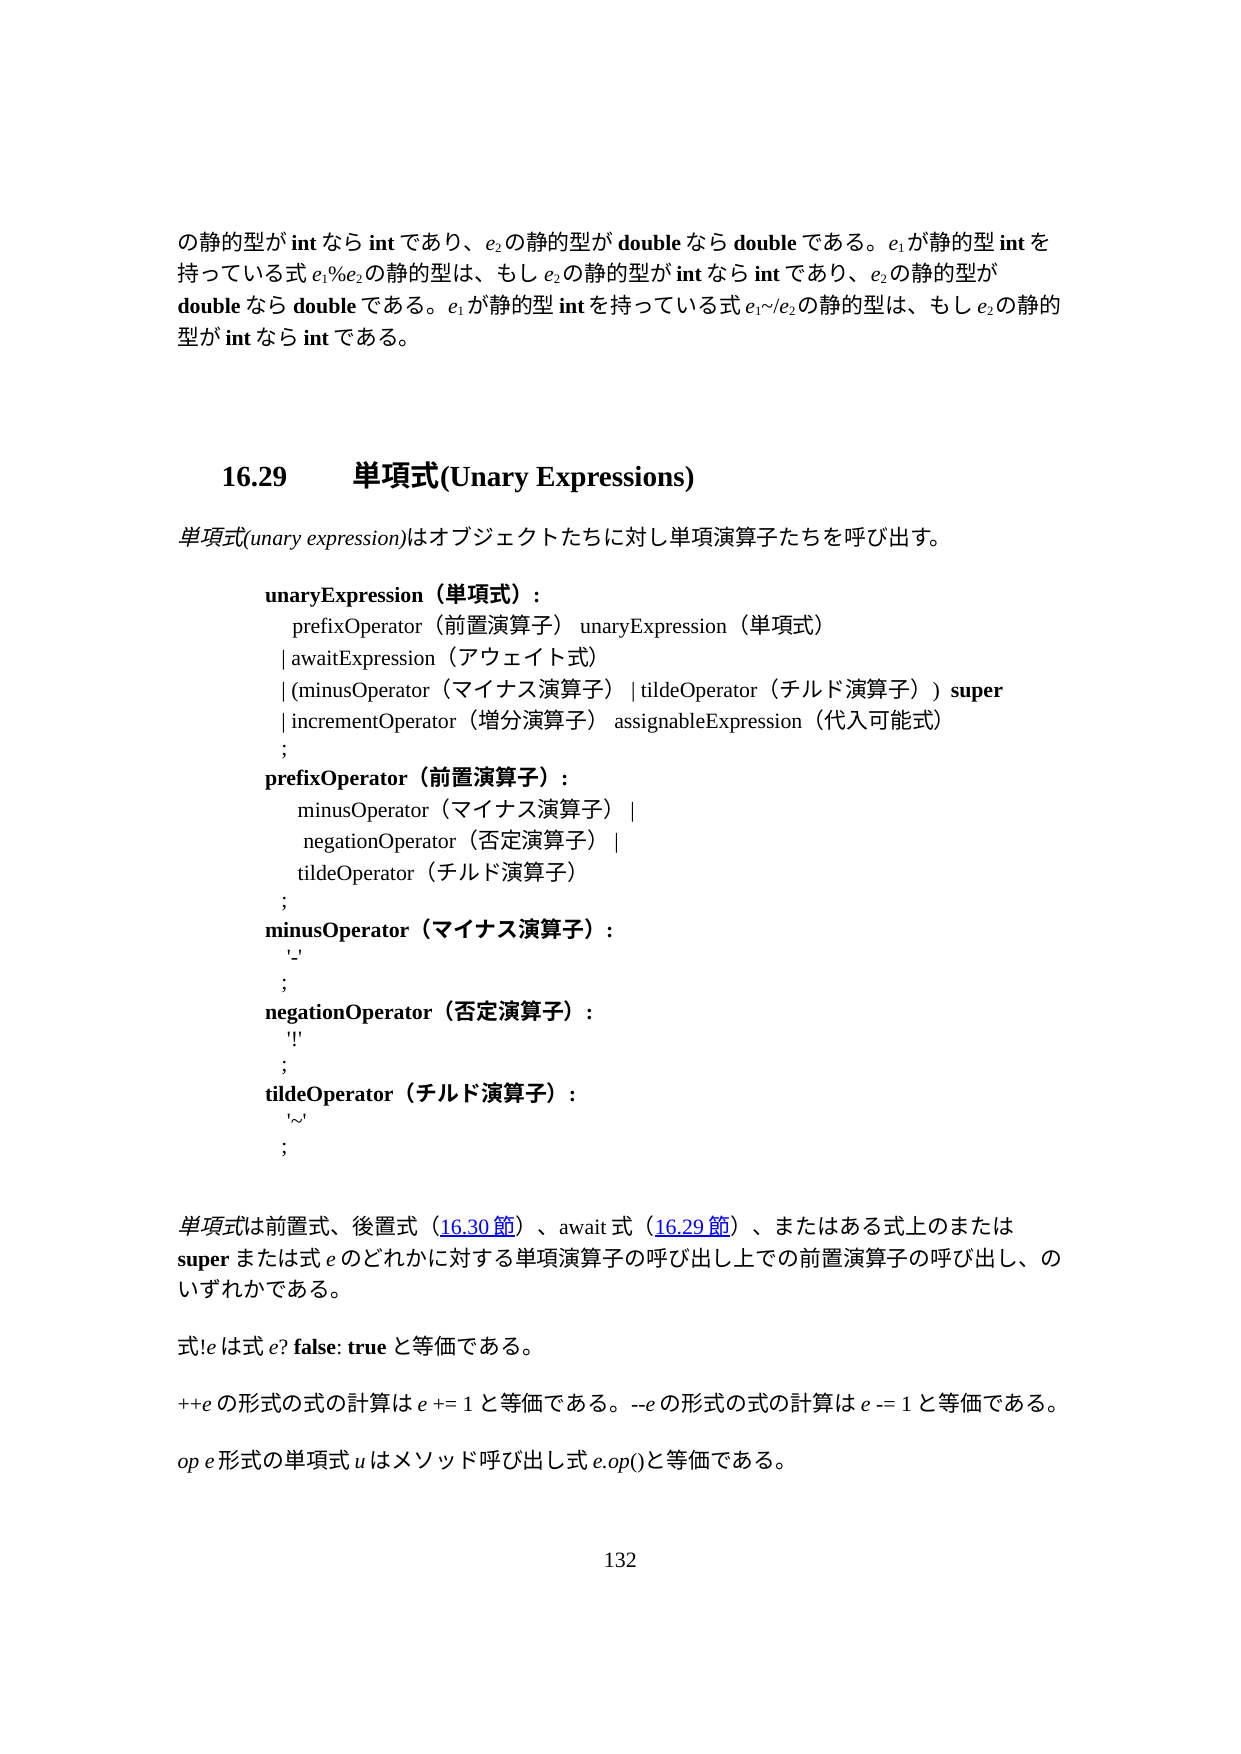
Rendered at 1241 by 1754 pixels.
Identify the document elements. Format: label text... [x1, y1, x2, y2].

text | (minusOperator（マイナス演算子） | tildeOperator（チルド演算子）) super [265, 672, 1063, 703]
text '-' [265, 944, 1063, 969]
text ; [265, 969, 1063, 994]
text 単項式(unary expression)はオブジェクトたちに対し単項演算子たちを呼び出す。 [177, 520, 1063, 551]
text ++eの形式の式の計算はe += 1と等価である。--eの形式の式の計算はe -= 1と等価である。 [177, 1386, 1063, 1418]
text tildeOperator（チルド演算子） [265, 855, 1063, 887]
text unaryExpression（単項式）: [265, 577, 1063, 608]
text tildeOperator（チルド演算子）: [265, 1076, 1063, 1108]
text | awaitExpression（アウェイト式） [265, 640, 1063, 672]
text ; [265, 735, 1063, 760]
text 式!eは式e? false: trueと等価である。 [177, 1329, 1063, 1361]
subtitle 単項式(Unary Expressions) [221, 452, 1063, 494]
text minusOperator（マイナス演算子）: [265, 912, 1063, 944]
text の静的型がintならintであり、e2の静的型がdoubleならdoubleである。e1 が静的型intを持っている式e1%e2の静的型は、もしe2の静的型がintならintであり、e2の静的型がdoubleならdoubleである。e1 が静的型intを持っている式e1~/e2の静的型は、もしe2の静的型がintならintである。 [177, 225, 1063, 351]
text negationOperator（否定演算子）: [265, 994, 1063, 1026]
text op e形式の単項式uはメソッド呼び出し式e.op()と等価である。 [177, 1443, 1063, 1474]
text '!' [265, 1026, 1063, 1051]
text | incrementOperator（増分演算子） assignableExpression（代入可能式） [265, 703, 1063, 735]
text minusOperator（マイナス演算子） | [265, 792, 1063, 823]
text prefixOperator（前置演算子）: [265, 760, 1063, 792]
text ; [265, 887, 1063, 912]
text negationOperator（否定演算子） | [265, 823, 1063, 855]
text ; [265, 1133, 1063, 1158]
text '~' [265, 1108, 1063, 1133]
text ; [265, 1051, 1063, 1076]
text prefixOperator（前置演算子） unaryExpression（単項式） [265, 608, 1063, 640]
text 単項式は前置式、後置式（16.30節）、await式（16.29節）、またはある式上のまたはsuperまたは式eのどれかに対する単項演算子の呼び出し上での前置演算子の呼び出し、のいずれかである。 [177, 1209, 1063, 1304]
